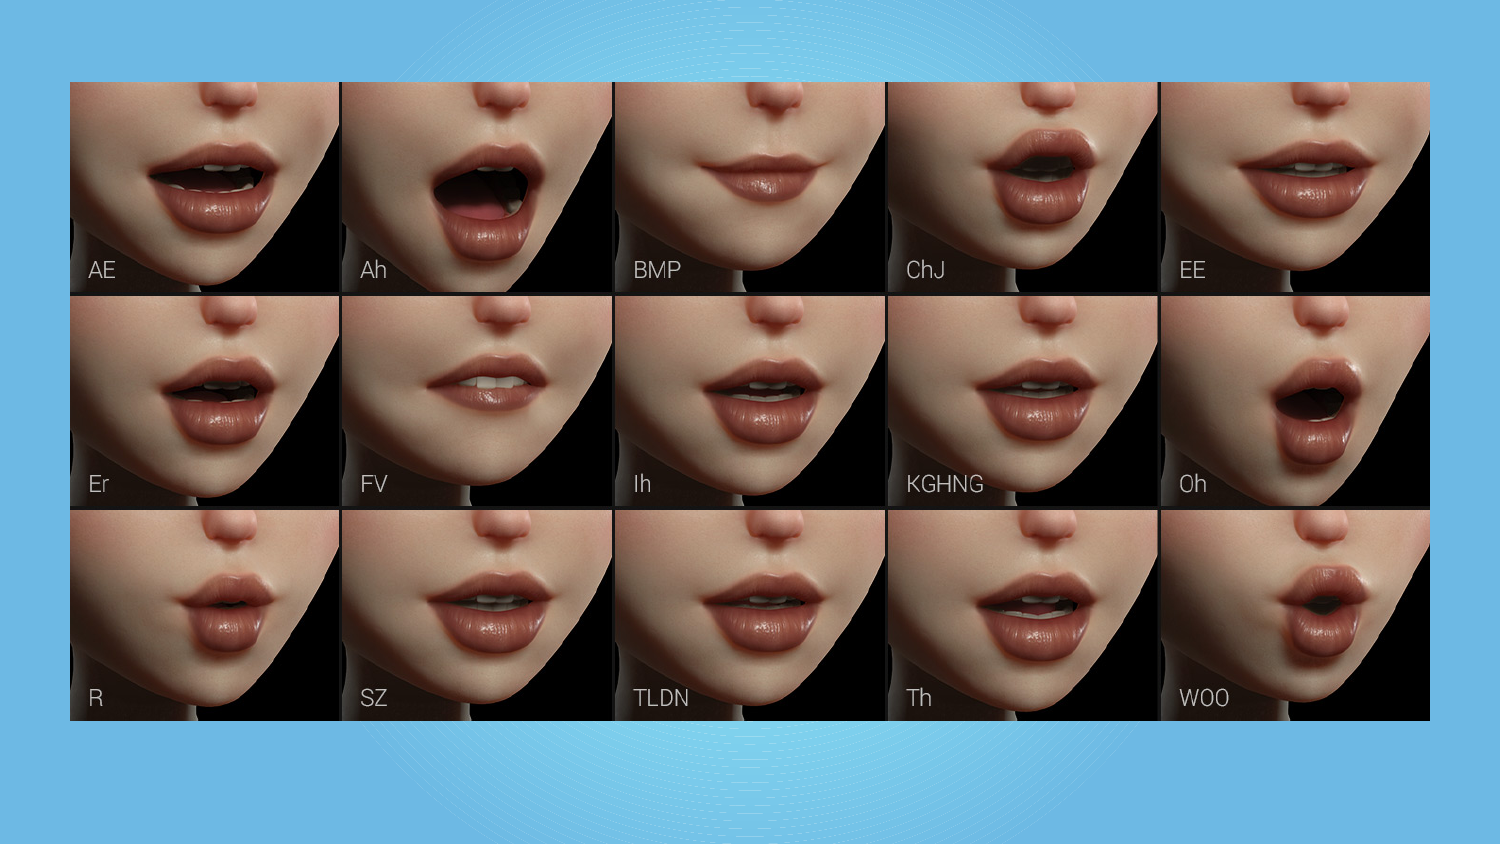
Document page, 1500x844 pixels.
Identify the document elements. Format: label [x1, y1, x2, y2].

picture [70, 82, 1430, 721]
